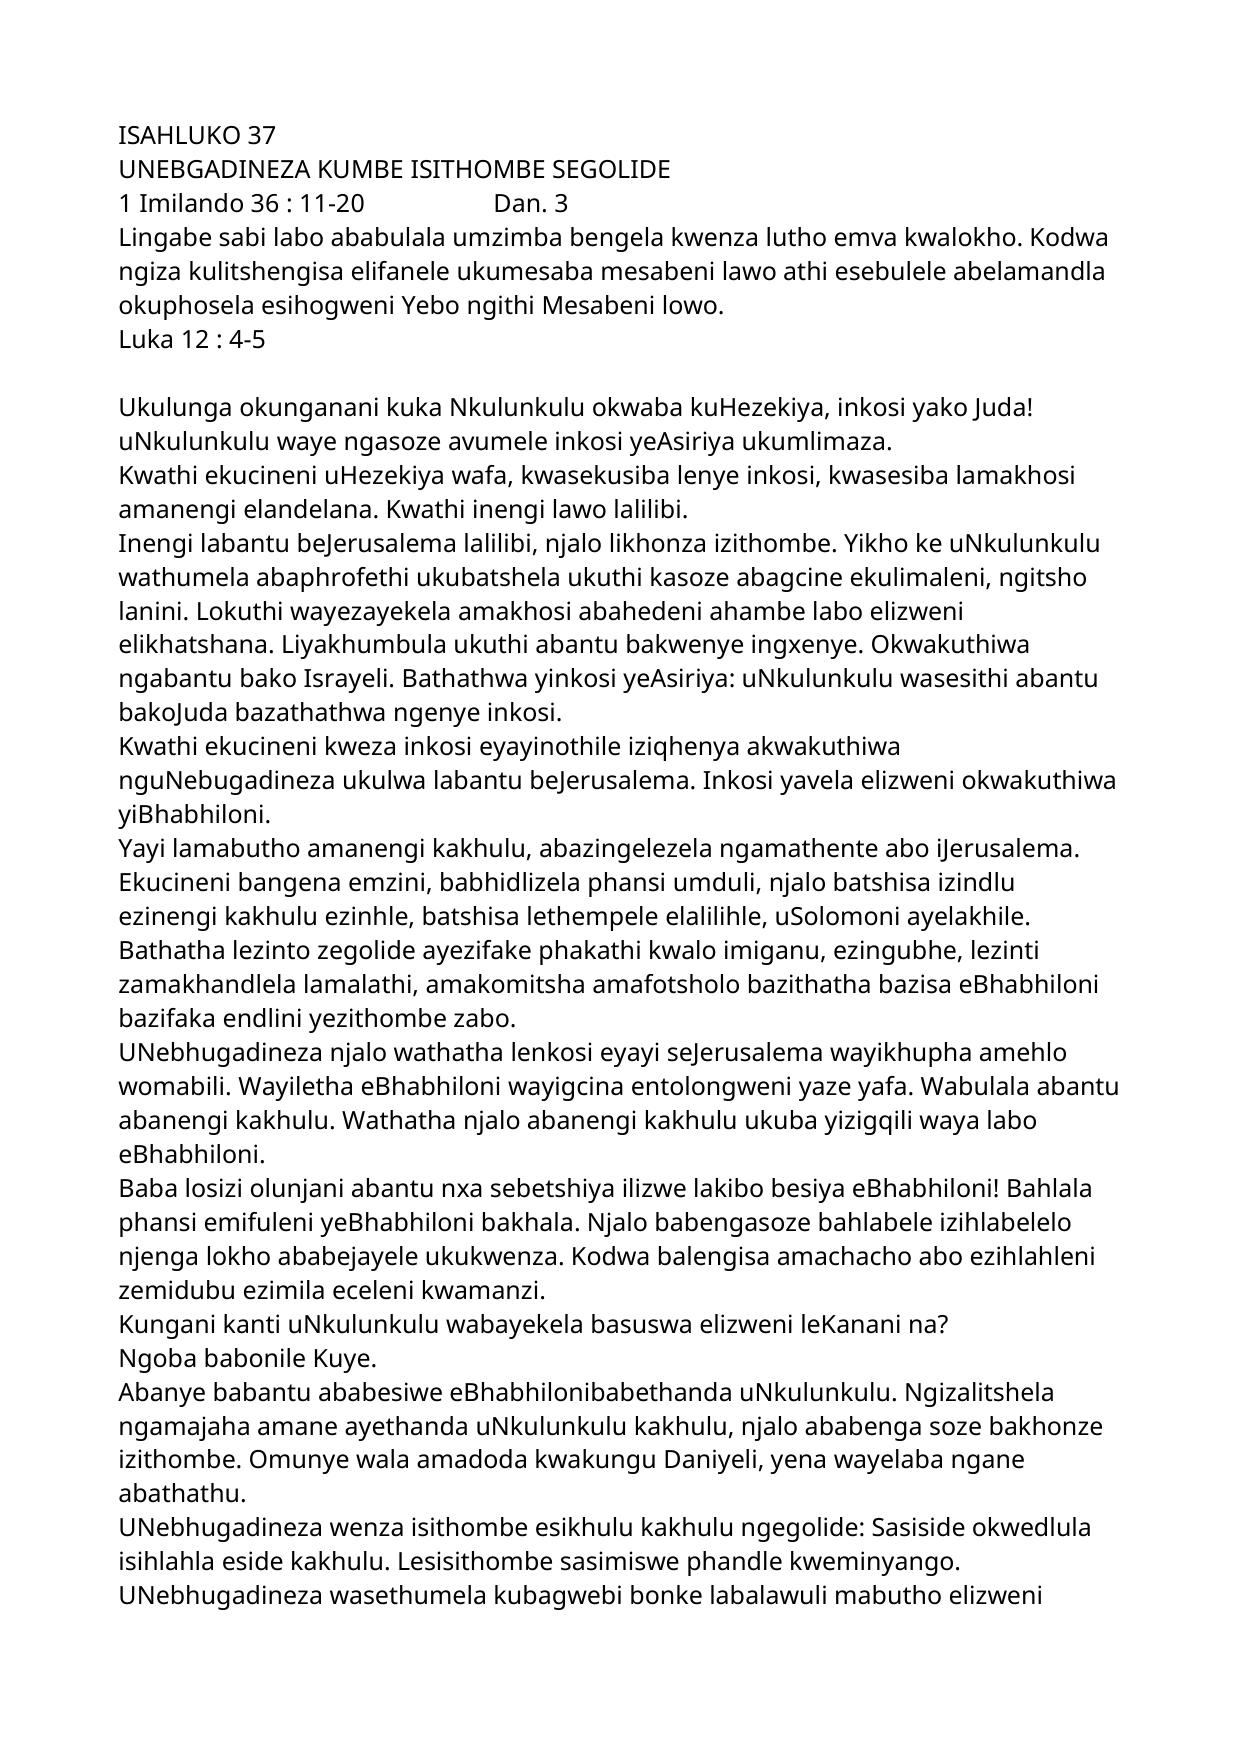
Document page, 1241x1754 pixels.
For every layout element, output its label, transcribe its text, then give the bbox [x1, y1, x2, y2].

text uNkulunkulu waye ngasoze avumele inkosi yeAsiriya ukumlimaza. [118, 424, 1122, 458]
text Ukulunga okunganani kuka Nkulunkulu okwaba kuHezekiya, inkosi yako Juda! [118, 390, 1122, 424]
text Yayi lamabutho amanengi kakhulu, abazingelezela ngamathente abo iJerusalema. Ekucineni bangena emzini, babhidlizela phansi umduli, njalo batshisa izindlu ezinengi kakhulu ezinhle, batshisa lethempele elalilihle, uSolomoni ayelakhile. Bathatha lezinto zegolide ayezifake phakathi kwalo imiganu, ezingubhe, lezinti zamakhandlela lamalathi, amakomitsha amafotsholo bazithatha bazisa eBhabhiloni bazifaka endlini yezithombe zabo. [118, 831, 1122, 1035]
text Baba losizi olunjani abantu nxa sebetshiya ilizwe lakibo besiya eBhabhiloni! Bahlala phansi emifuleni yeBhabhiloni bakhala. Njalo babengasoze bahlabele izihlabelelo njenga lokho ababejayele ukukwenza. Kodwa balengisa amachacho abo ezihlahleni zemidubu ezimila eceleni kwamanzi. [118, 1171, 1122, 1307]
text Luka 12 : 4-5 [118, 322, 1122, 356]
text UNebhugadineza njalo wathatha lenkosi eyayi seJerusalema wayikhupha amehlo womabili. Wayiletha eBhabhiloni wayigcina entolongweni yaze yafa. Wabulala abantu abanengi kakhulu. Wathatha njalo abanengi kakhulu ukuba yizigqili waya labo eBhabhiloni. [118, 1035, 1122, 1171]
text Inengi labantu beJerusalema lalilibi, njalo likhonza izithombe. Yikho ke uNkulunkulu wathumela abaphrofethi ukubatshela ukuthi kasoze abagcine ekulimaleni, ngitsho lanini. Lokuthi wayezayekela amakhosi abahedeni ahambe labo elizweni elikhatshana. Liyakhumbula ukuthi abantu bakwenye ingxenye. Okwakuthiwa ngabantu bako Israyeli. Bathathwa yinkosi yeAsiriya: uNkulunkulu wasesithi abantu bakoJuda bazathathwa ngenye inkosi. [118, 526, 1122, 729]
text ISAHLUKO 37 [118, 118, 1122, 152]
text Ngoba babonile Kuye. [118, 1341, 1122, 1374]
text Kwathi ekucineni kweza inkosi eyayinothile iziqhenya akwakuthiwa nguNebugadineza ukulwa labantu beJerusalema. Inkosi yavela elizweni okwakuthiwa yiBhabhiloni. [118, 729, 1122, 831]
text Lingabe sabi labo ababulala umzimba bengela kwenza lutho emva kwalokho. Kodwa ngiza kulitshengisa elifanele ukumesaba mesabeni lawo athi esebulele abelamandla okuphosela esihogweni Yebo ngithi Mesabeni lowo. [118, 220, 1122, 322]
text Kungani kanti uNkulunkulu wabayekela basuswa elizweni leKanani na? [118, 1307, 1122, 1341]
text 1 Imilando 36 : 11-20 Dan. 3 [118, 186, 1122, 220]
text Kwathi ekucineni uHezekiya wafa, kwasekusiba lenye inkosi, kwasesiba lamakhosi amanengi elandelana. Kwathi inengi lawo lalilibi. [118, 458, 1122, 526]
text UNebhugadineza wenza isithombe esikhulu kakhulu ngegolide: Sasiside okwedlula isihlahla eside kakhulu. Lesisithombe sasimiswe phandle kweminyango. UNebhugadineza wasethumela kubagwebi bonke labalawuli mabutho elizweni [118, 1510, 1122, 1612]
text UNEBGADINEZA KUMBE ISITHOMBE SEGOLIDE [118, 152, 1122, 186]
text Abanye babantu ababesiwe eBhabhilonibabethanda uNkulunkulu. Ngizalitshela ngamajaha amane ayethanda uNkulunkulu kakhulu, njalo ababenga soze bakhonze izithombe. Omunye wala amadoda kwakungu Daniyeli, yena wayelaba ngane abathathu. [118, 1374, 1122, 1510]
